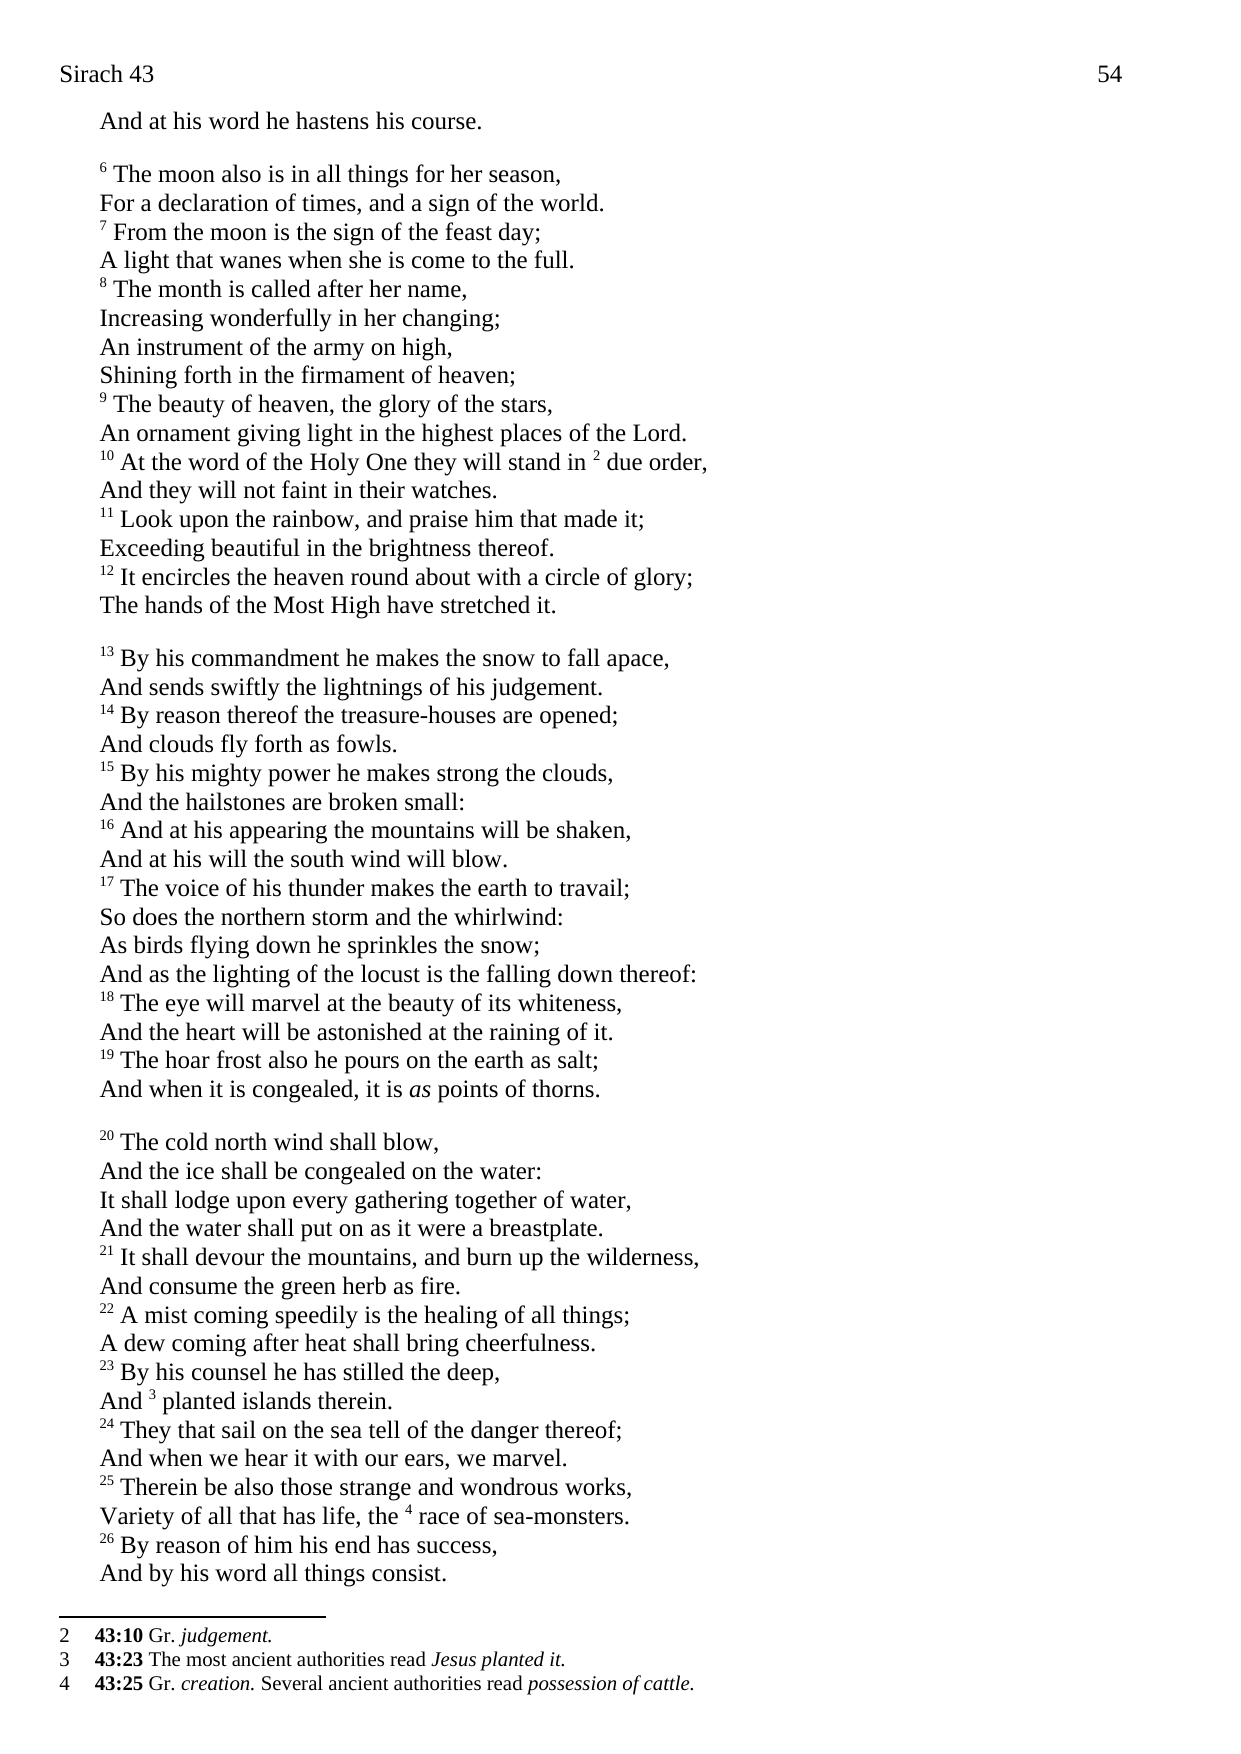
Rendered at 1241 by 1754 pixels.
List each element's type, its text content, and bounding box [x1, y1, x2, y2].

text 22 A mist coming speedily is the healing of all things; [99, 1300, 1122, 1328]
text As birds flying down he sprinkles the snow; [99, 931, 1122, 959]
text 13 By his commandment he makes the snow to fall apace, [99, 643, 1122, 672]
text The hands of the Most High have stretched it. [99, 590, 1122, 619]
text And the heart will be astonished at the raining of it. [99, 1017, 1122, 1046]
text 24 They that sail on the sea tell of the danger thereof; [99, 1415, 1122, 1443]
text 11 Look upon the rainbow, and praise him that made it; [99, 504, 1122, 533]
text 8 The month is called after her name, [99, 274, 1122, 303]
text Exceeding beautiful in the brightness thereof. [99, 533, 1122, 562]
text 19 The hoar frost also he pours on the earth as salt; [99, 1046, 1122, 1074]
text So does the northern storm and the whirlwind: [99, 902, 1122, 931]
text 43:23 The most ancient authorities read Jesus planted it. [59, 1647, 1122, 1671]
text 26 By reason of him his end has success, [99, 1530, 1122, 1558]
text Increasing wonderfully in her changing; [99, 303, 1122, 332]
text 18 The eye will marvel at the beauty of its whiteness, [99, 988, 1122, 1017]
text And as the lighting of the locust is the falling down thereof: [99, 959, 1122, 988]
text 20 The cold north wind shall blow, [99, 1127, 1122, 1156]
text 15 By his mighty power he makes strong the clouds, [99, 758, 1122, 787]
text 6 The moon also is in all things for her season, [99, 159, 1122, 188]
text And by his word all things consist. [99, 1558, 1122, 1587]
text 25 Therein be also those strange and wondrous works, [99, 1472, 1122, 1501]
text And the ice shall be congealed on the water: [99, 1156, 1122, 1185]
text And clouds fly forth as fowls. [99, 729, 1122, 758]
text 43:25 Gr. creation. Several ancient authorities read possession of cattle. [59, 1671, 1122, 1695]
text 23 By his counsel he has stilled the deep, [99, 1357, 1122, 1386]
text Shining forth in the firmament of heaven; [99, 360, 1122, 389]
text 10 At the word of the Holy One they will stand in due order, [99, 447, 1122, 475]
text And sends swiftly the lightnings of his judgement. [99, 672, 1122, 701]
text And at his will the south wind will blow. [99, 844, 1122, 873]
text And when it is congealed, it is as points of thorns. [99, 1074, 1122, 1103]
text 16 And at his appearing the mountains will be shaken, [99, 816, 1122, 844]
text And planted islands therein. [99, 1386, 1122, 1415]
text 43:10 Gr. judgement. [59, 1623, 1122, 1647]
text And when we hear it with our ears, we marvel. [99, 1443, 1122, 1472]
text 9 The beauty of heaven, the glory of the stars, [99, 389, 1122, 418]
text Variety of all that has life, the race of sea-monsters. [99, 1501, 1122, 1530]
text 7 From the moon is the sign of the feast day; [99, 217, 1122, 245]
text 14 By reason thereof the treasure-houses are opened; [99, 701, 1122, 729]
text And at his word he hastens his course. [99, 106, 1122, 135]
text A light that wanes when she is come to the full. [99, 245, 1122, 274]
text For a declaration of times, and a sign of the world. [99, 188, 1122, 217]
text It shall lodge upon every gathering together of water, [99, 1185, 1122, 1213]
text 17 The voice of his thunder makes the earth to travail; [99, 873, 1122, 902]
text An instrument of the army on high, [99, 332, 1122, 360]
text And the water shall put on as it were a breastplate. [99, 1213, 1122, 1242]
text And the hailstones are broken small: [99, 787, 1122, 816]
text 12 It encircles the heaven round about with a circle of glory; [99, 562, 1122, 590]
text And they will not faint in their watches. [99, 475, 1122, 504]
text An ornament giving light in the highest places of the Lord. [99, 418, 1122, 447]
text And consume the green herb as fire. [99, 1271, 1122, 1300]
text A dew coming after heat shall bring cheerfulness. [99, 1328, 1122, 1357]
text 21 It shall devour the mountains, and burn up the wilderness, [99, 1242, 1122, 1271]
